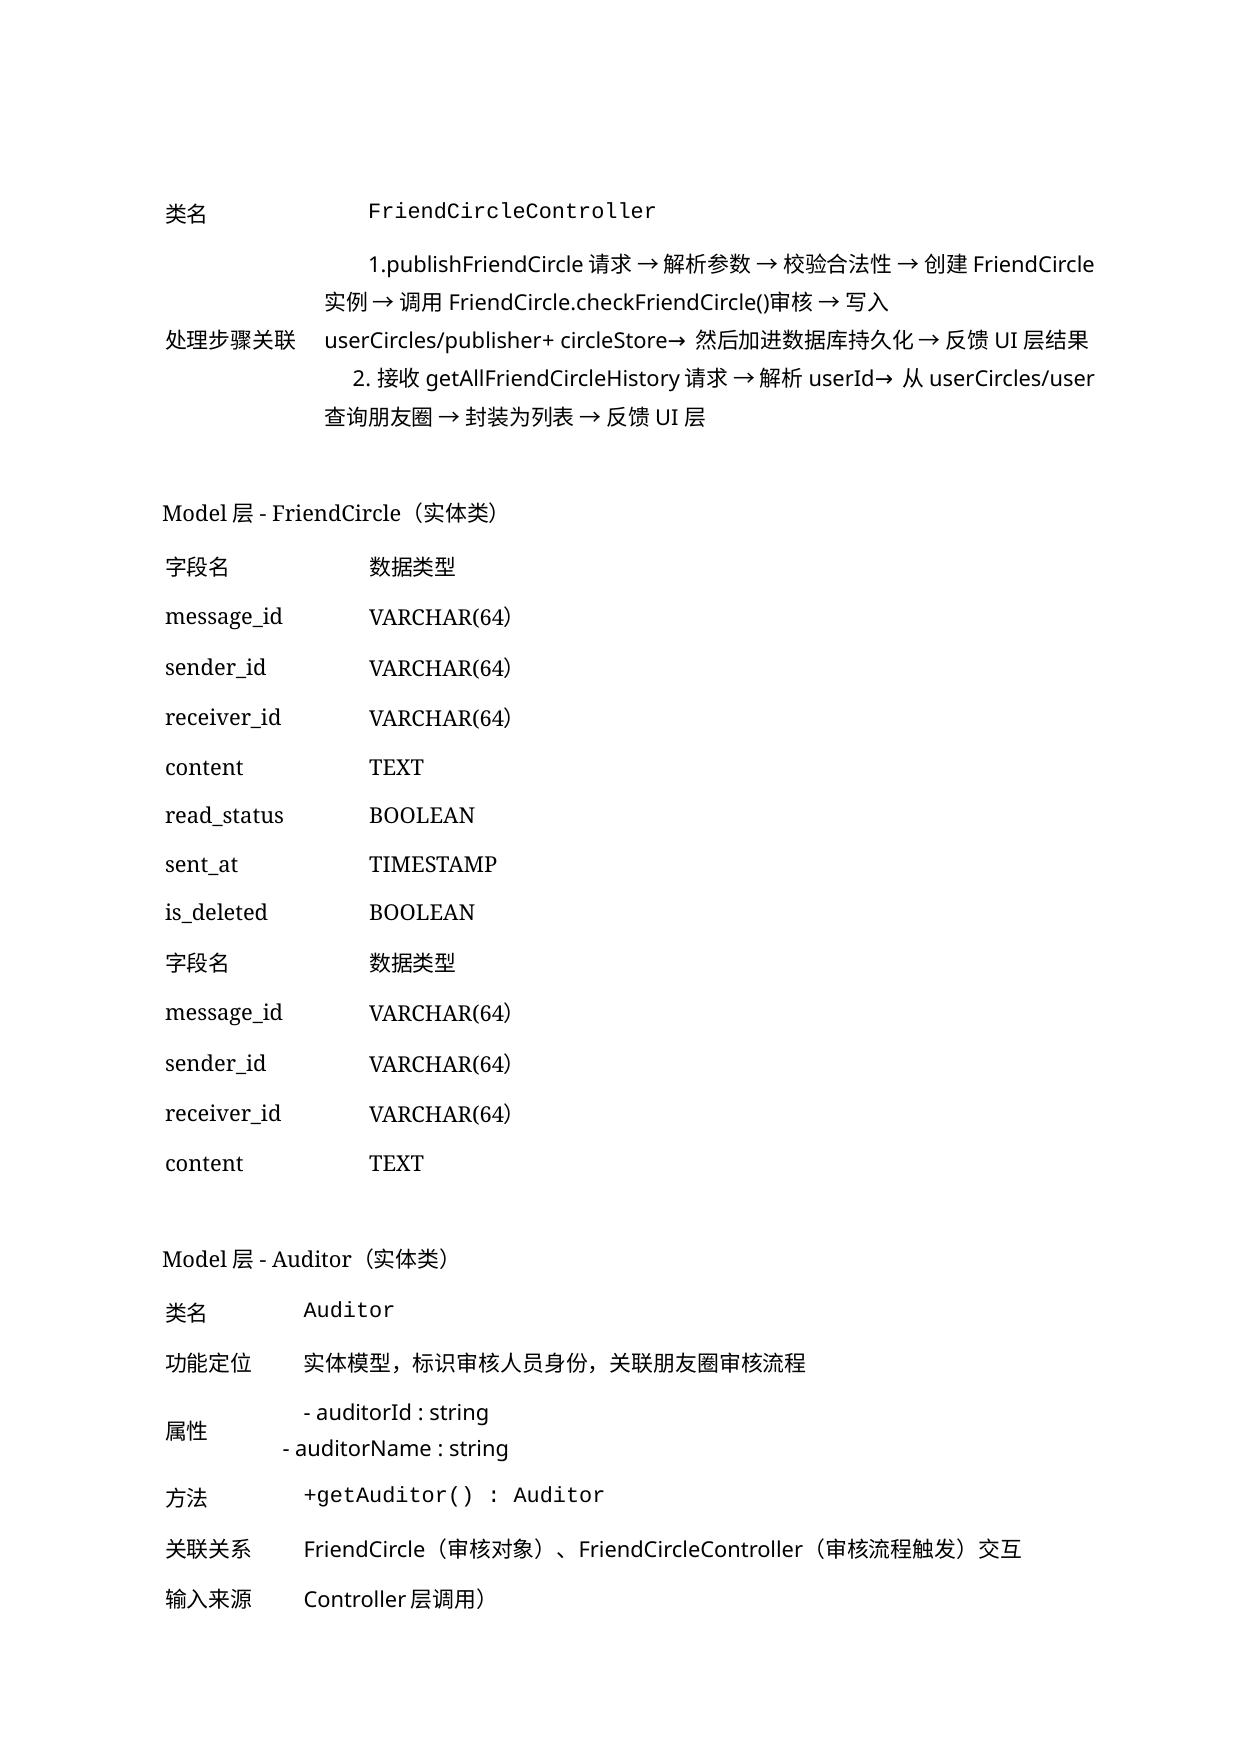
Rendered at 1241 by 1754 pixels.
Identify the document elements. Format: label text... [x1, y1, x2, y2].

table_header Auditor [257, 1287, 1122, 1337]
subtitle Model 层 - Auditor（实体类） [162, 1242, 1122, 1274]
table_cell - auditorId : string - auditorName : string [257, 1388, 1122, 1472]
table_cell 输入来源​ [118, 1573, 257, 1623]
table_header 字段名 [118, 540, 322, 591]
table_cell receiver_id [118, 692, 322, 742]
table_cell receiver_id [118, 1088, 322, 1138]
table_cell sender_id [118, 641, 322, 692]
table_header 类名​ [118, 188, 321, 238]
table_cell VARCHAR(64） [322, 987, 1122, 1037]
table_header 数据类型 [322, 540, 1122, 591]
table_cell 处理步骤关联​ [118, 238, 321, 441]
table_cell message_id [118, 987, 322, 1037]
table_cell is_deleted [118, 888, 322, 936]
table_cell VARCHAR(64） [322, 591, 1122, 641]
table_cell VARCHAR(64） [322, 692, 1122, 742]
table_cell sent_at [118, 839, 322, 888]
table_cell 属性​ [118, 1388, 257, 1472]
table_cell TEXT [322, 1139, 1122, 1187]
table_cell 实体模型，标识审核人员身份，关联朋友圈审核流程 [257, 1337, 1122, 1387]
table_cell FriendCircle（审核对象）、FriendCircleController（审核流程触发）交互 [257, 1522, 1122, 1573]
table_cell BOOLEAN [322, 888, 1122, 936]
table_cell content [118, 1139, 322, 1187]
table_cell 方法​ [118, 1472, 257, 1522]
table_cell 字段名 [118, 936, 322, 987]
table_cell BOOLEAN [322, 791, 1122, 839]
table_header FriendCircleController [321, 188, 1122, 238]
table_cell 1.publishFriendCircle请求 → 解析参数 → 校验合法性 → 创建 FriendCircle实例 → 调用 FriendCircle.checkFriendCircle()审核 → 写入 userCircles/publisher+ circleStore→ 然后加进数据库持久化 → 反馈 UI 层结果 2. 接收 getAllFriendCircleHistory请求 → 解析 userId→ 从 userCircles/user查询朋友圈 → 封装为列表 → 反馈 UI 层 [321, 238, 1122, 441]
table_cell +getAuditor() : Auditor [257, 1472, 1122, 1522]
subtitle Model 层 - FriendCircle（实体类） [162, 496, 1122, 527]
table_cell message_id [118, 591, 322, 641]
table_cell 数据类型 [322, 936, 1122, 987]
table_cell VARCHAR(64） [322, 1038, 1122, 1088]
table_cell TEXT [322, 742, 1122, 791]
table_cell content [118, 742, 322, 791]
table_cell 关联关系​ [118, 1522, 257, 1573]
table_cell TIMESTAMP [322, 839, 1122, 888]
table_cell Controller层调用） [257, 1573, 1122, 1623]
table_cell 功能定位​ [118, 1337, 257, 1387]
table_header 类名​ [118, 1287, 257, 1337]
table_cell VARCHAR(64） [322, 641, 1122, 692]
table_cell VARCHAR(64） [322, 1088, 1122, 1138]
table_cell read_status [118, 791, 322, 839]
table_cell sender_id [118, 1038, 322, 1088]
